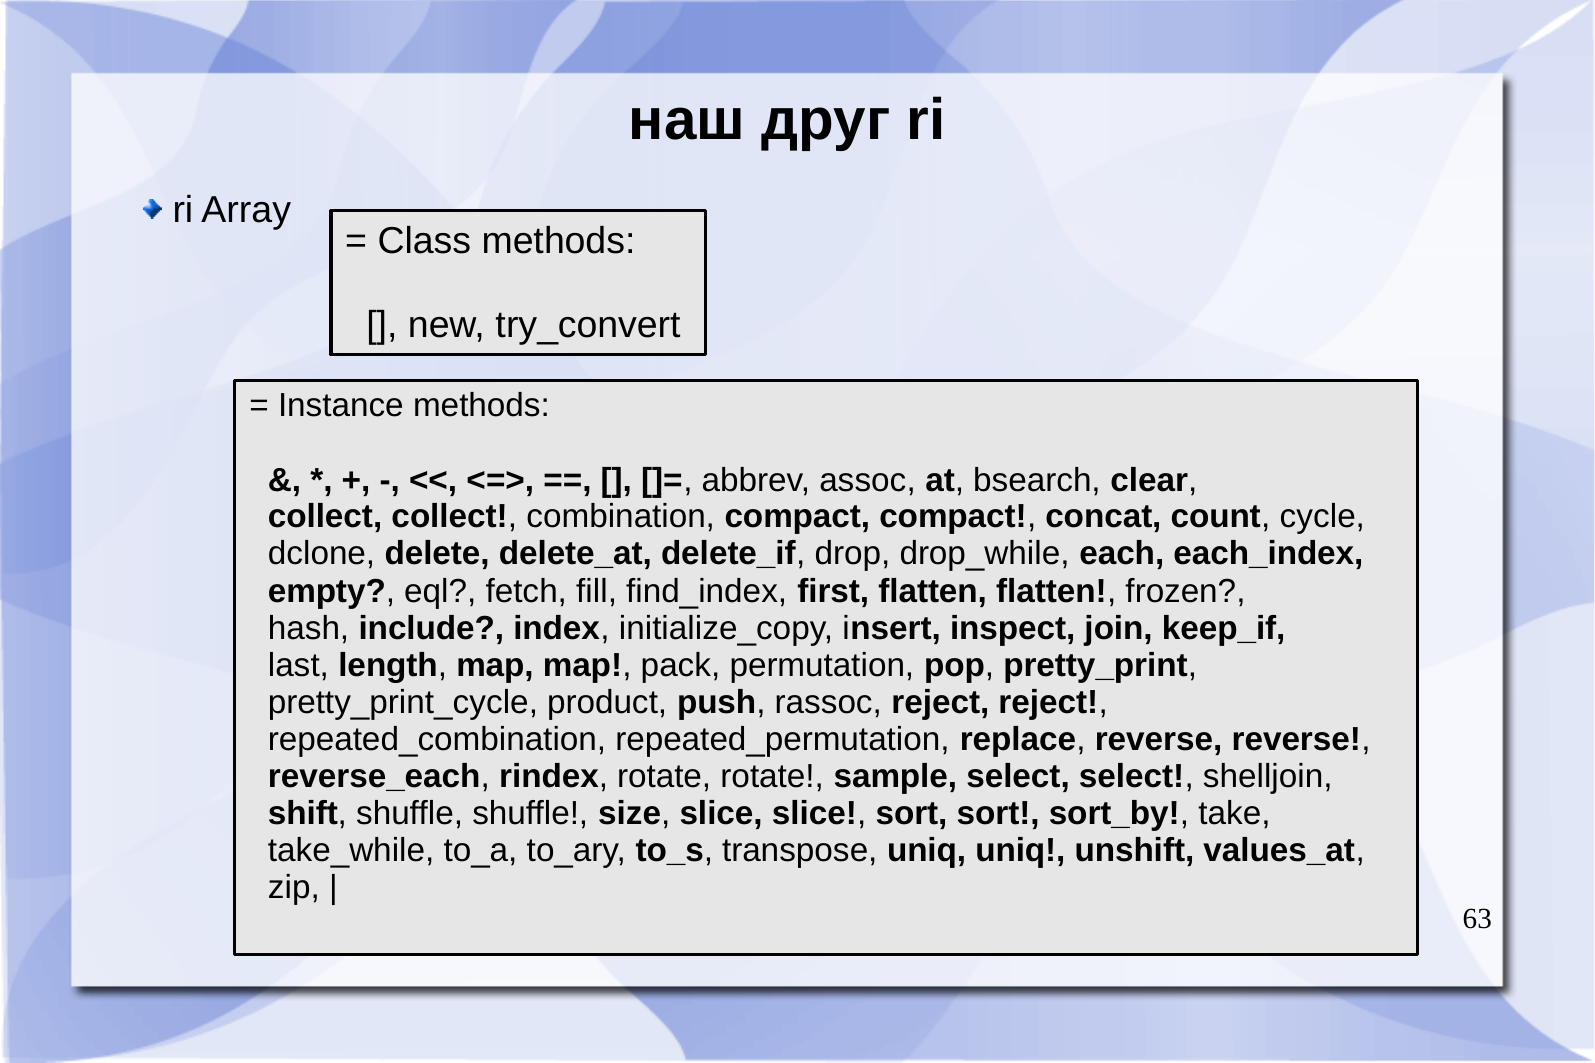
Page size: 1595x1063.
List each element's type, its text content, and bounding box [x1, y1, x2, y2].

text_box = Instance methods: &, *, +, -, <<, <=>, ==, [], []=, abbrev, assoc, at, bsearch, clear, collect, collect!, combination, compact, compact!, concat, count, cycle, dclone, delete, delete_at, delete_if, drop, drop_while, each, each_index, empty?, eql?, fetch, fill, find_index, first, flatten, flatten!, frozen?, hash, include?, index, initialize_copy, insert, inspect, join, keep_if, last, length, map, map!, pack, permutation, pop, pretty_print, pretty_print_cycle, product, push, rassoc, reject, reject!, repeated_combination, repeated_permutation, replace, reverse, reverse!, reverse_each, rindex, rotate, rotate!, sample, select, select!, shelljoin, shift, shuffle, shuffle!, size, slice, slice!, sort, sort!, sort_by!, take, take_while, to_a, to_ary, to_s, transpose, uniq, uniq!, unshift, values_at, zip, | [234, 380, 1418, 955]
text_box ri Array [128, 180, 307, 238]
picture [0, 0, 1595, 1063]
text_box = Class methods: [], new, try_convert [331, 210, 706, 355]
title наш друг ri [75, 75, 1501, 164]
